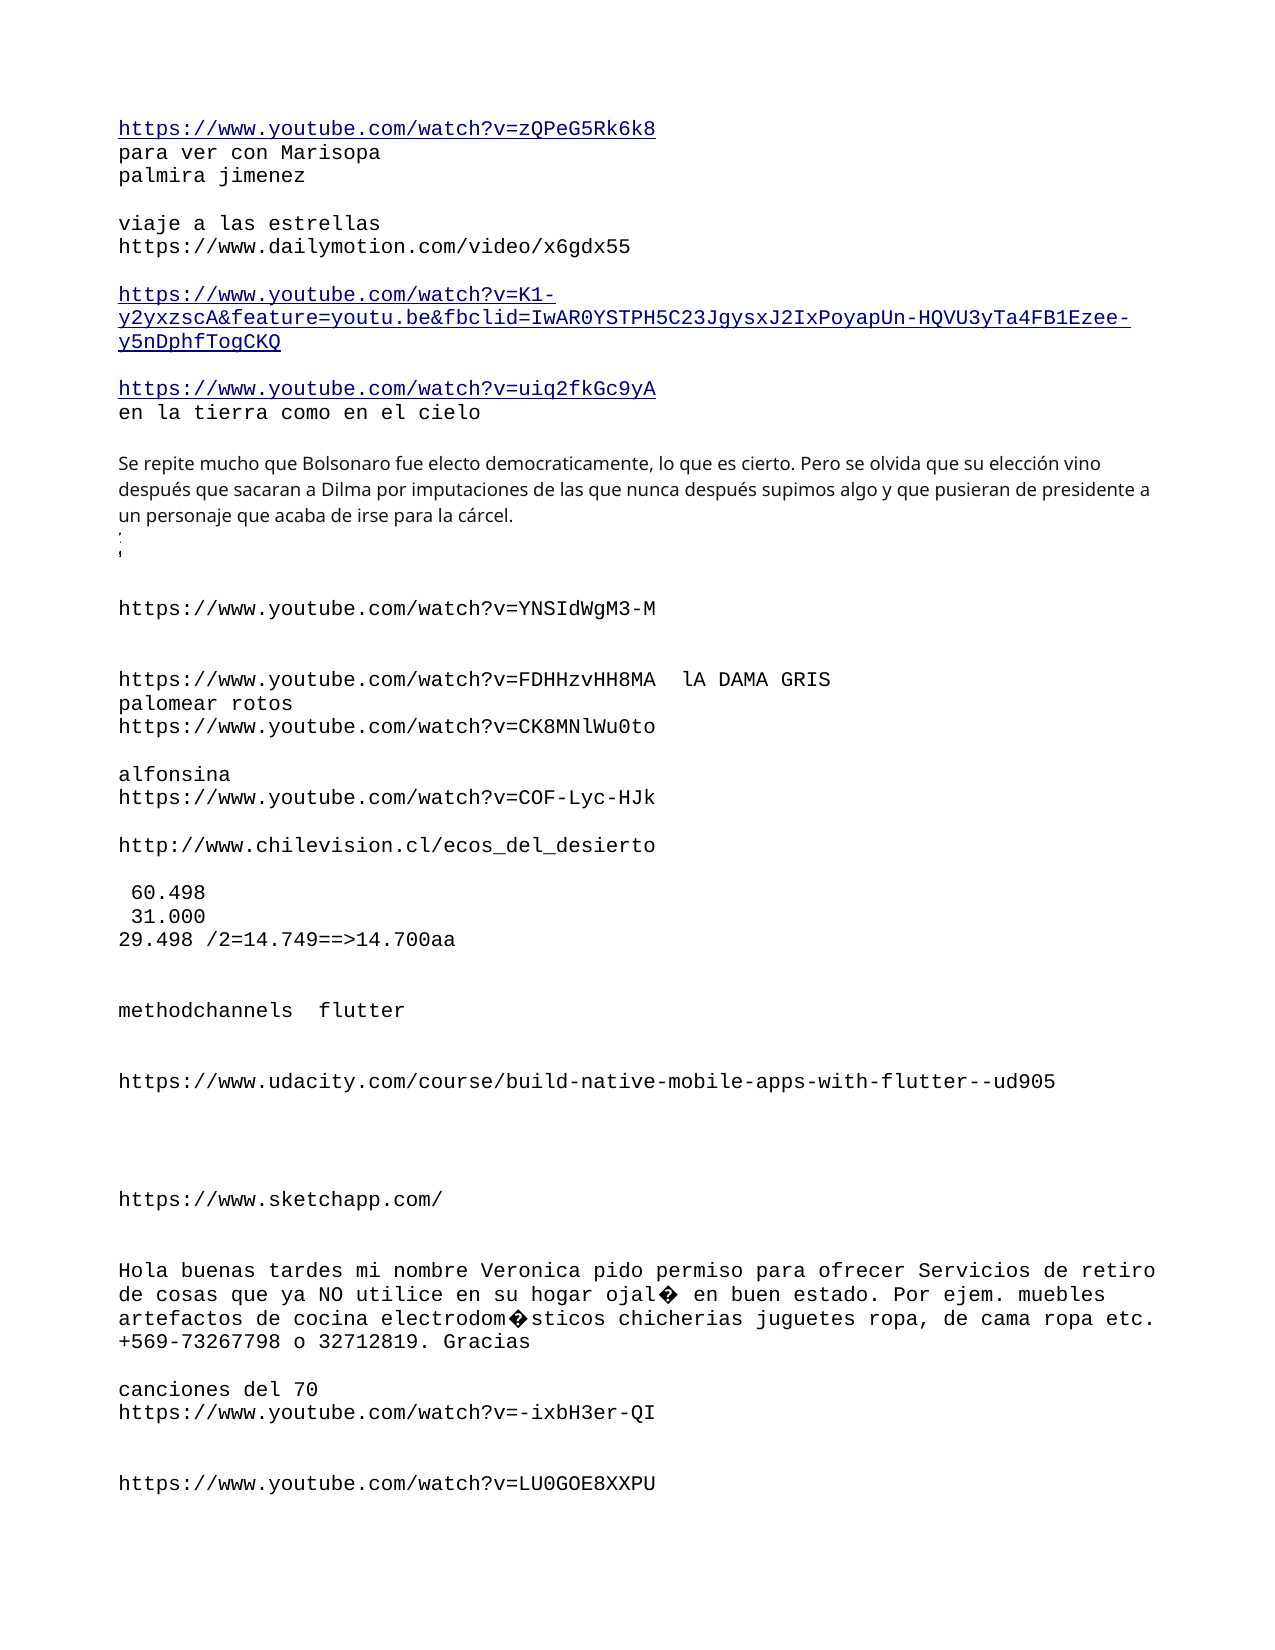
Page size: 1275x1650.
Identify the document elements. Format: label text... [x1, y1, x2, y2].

text https://www.sketchapp.com/ [118, 1189, 1157, 1213]
text 29.498 /2=14.749==>14.700aa [118, 929, 1157, 953]
text canciones del 70 [118, 1378, 1157, 1402]
text https://www.youtube.com/watch?v=zQPeG5Rk6k8 [118, 118, 1157, 142]
text https://www.youtube.com/watch?v=YNSIdWgM3-M [118, 598, 1157, 622]
text https://www.youtube.com/watch?v=COF-Lyc-HJk [118, 787, 1157, 811]
text 31.000 [118, 906, 1157, 929]
text methodchannels flutter [118, 1000, 1157, 1024]
text viaje a las estrellas [118, 213, 1157, 236]
text palmira jimenez [118, 165, 1157, 189]
text https://www.dailymotion.com/video/x6gdx55 [118, 236, 1157, 260]
text https://www.youtube.com/watch?v=CK8MNlWu0to [118, 716, 1157, 740]
text en la tierra como en el cielo [118, 402, 1157, 426]
text palomear rotos [118, 693, 1157, 716]
text https://www.youtube.com/watch?v=FDHHzvHH8MA lA DAMA GRIS [118, 669, 1157, 693]
text http://www.chilevision.cl/ecos_del_desierto [118, 835, 1157, 858]
text https://www.youtube.com/watch?v=K1-y2yxzscA&feature=youtu.be&fbclid=IwAR0YSTPH5C23JgysxJ2IxPoyapUn-HQVU3yTa4FB1Ezee-y5nDphfTogCKQ [118, 284, 1157, 354]
text https://www.youtube.com/watch?v=-ixbH3er-QI [118, 1402, 1157, 1426]
text alfonsina [118, 764, 1157, 787]
text para ver con Marisopa [118, 142, 1157, 165]
text https://www.udacity.com/course/build-native-mobile-apps-with-flutter--ud905 [118, 1071, 1157, 1095]
text Hola buenas tardes mi nombre Veronica pido permiso para ofrecer Servicios de retiro de cosas que ya NO utilice en su hogar ojal� en buen estado. Por ejem. muebles artefactos de cocina electrodom�sticos chicherias juguetes ropa, de cama ropa etc. +569-73267798 o 32712819. Gracias [118, 1260, 1157, 1355]
text Se repite mucho que Bolsonaro fue electo democraticamente, lo que es cierto. Pero se olvida que su elección vino después que sacaran a Dilma por imputaciones de las que nunca después supimos algo y que pusieran de presidente a un personaje que acaba de irse para la cárcel. [118, 449, 1157, 528]
text 60.498 [118, 882, 1157, 906]
text https://www.youtube.com/watch?v=uiq2fkGc9yA [118, 378, 1157, 402]
text https://www.youtube.com/watch?v=LU0GOE8XXPU [118, 1473, 1157, 1497]
